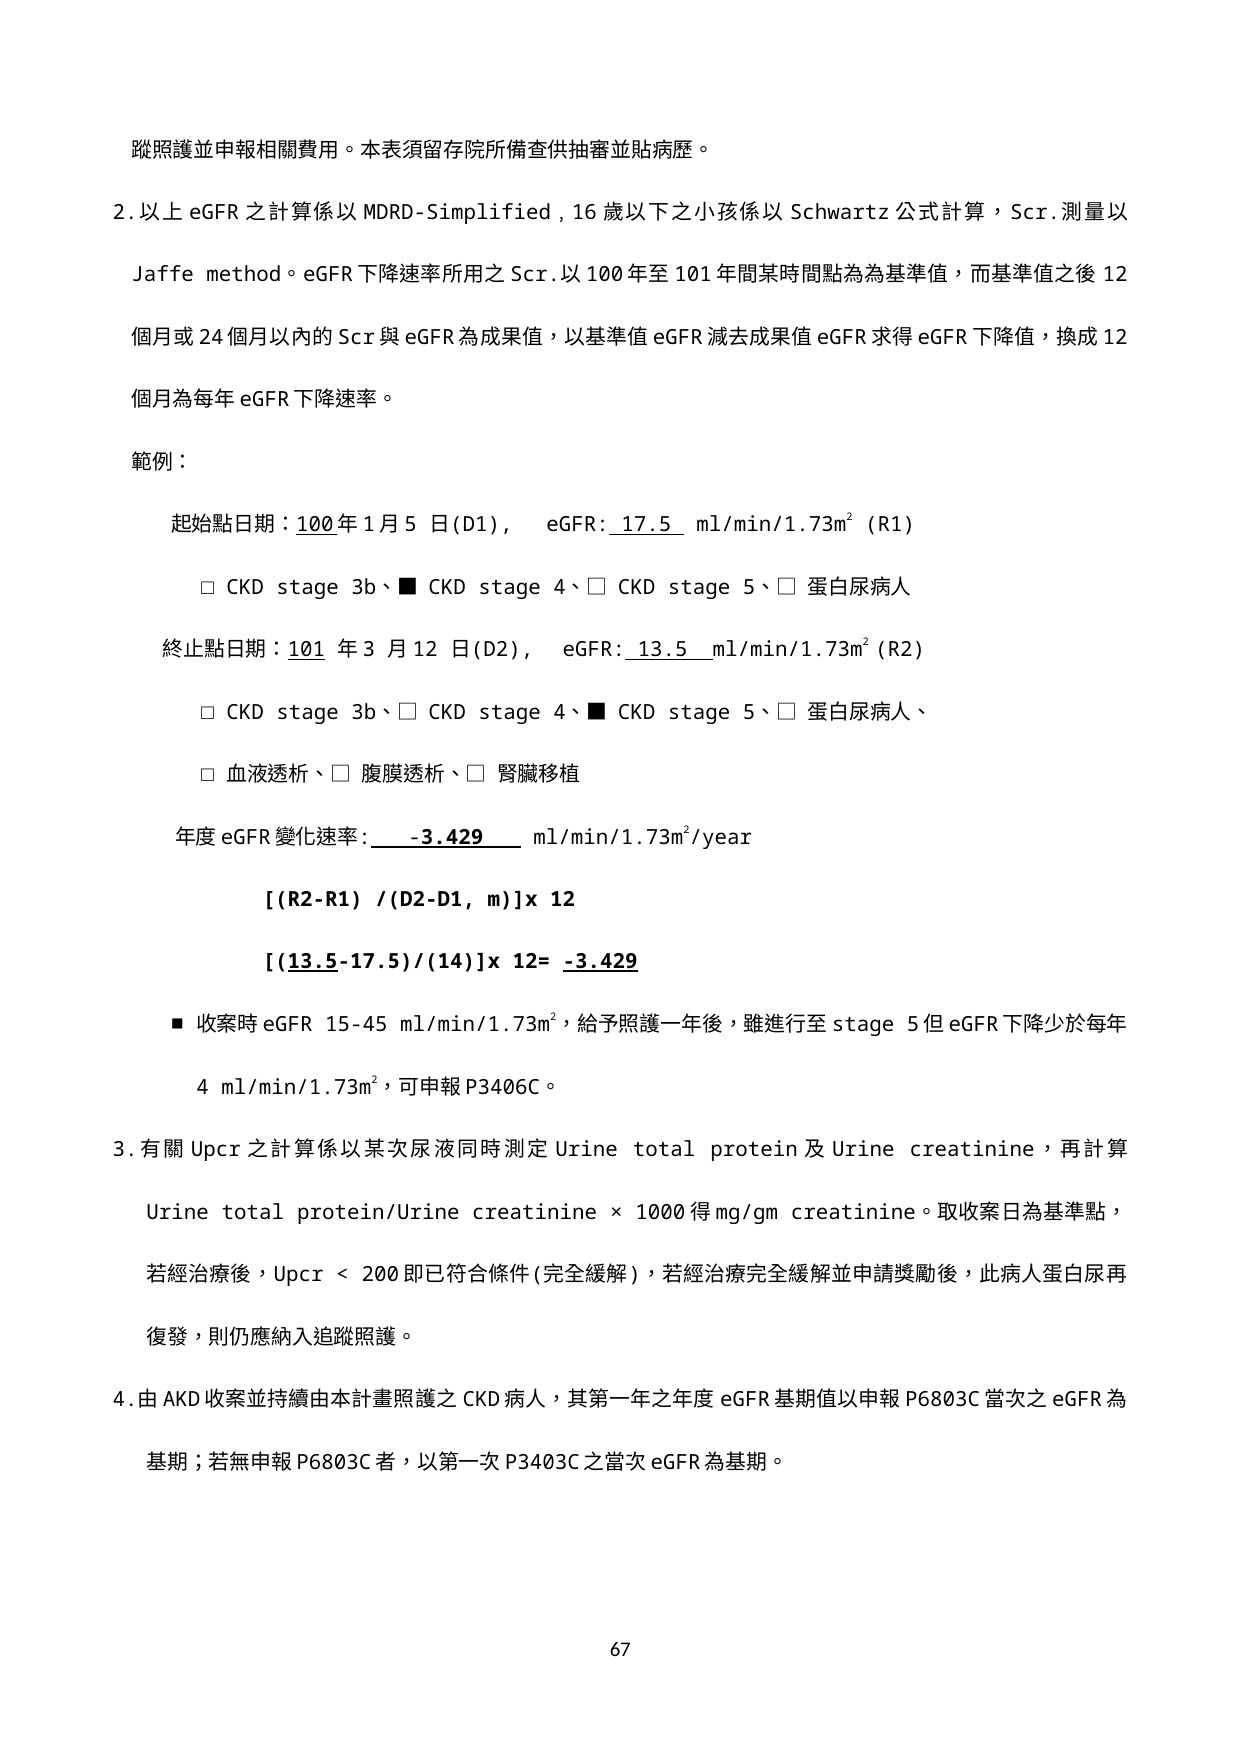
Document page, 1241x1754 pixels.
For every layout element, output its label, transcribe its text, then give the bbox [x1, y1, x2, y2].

text □ CKD stage 3b、■ CKD stage 4、□ CKD stage 5、□ 蛋白尿病人 [171, 544, 1128, 606]
text 2.以上eGFR之計算係以MDRD-Simplified﹐16歲以下之小孩係以Schwartz公式計算，Scr.測量以Jaffe method。eGFR下降速率所用之Scr.以100年至101年間某時間點為為基準值，而基準值之後12個月或24個月以內的Scr與eGFR為成果值，以基準值eGFR減去成果值eGFR求得eGFR下降值，換成12個月為每年eGFR下降速率。 [112, 169, 1128, 419]
text 年度eGFR變化速率: -3.429 ml/min/1.73m2/year [112, 794, 1128, 856]
text 起始點日期：100年1月5 日(D1), eGFR: 17.5 ml/min/1.73m2 (R1) [171, 481, 1128, 544]
text □ 血液透析、□ 腹膜透析、□ 腎臟移植 [151, 731, 1128, 794]
text 3.有關Upcr之計算係以某次尿液同時測定Urine total protein及Urine creatinine，再計算Urine total protein/Urine creatinine × 1000得mg/gm creatinine。取收案日為基準點，若經治療後，Upcr < 200即已符合條件(完全緩解)，若經治療完全緩解並申請獎勵後，此病人蛋白尿再復發，則仍應納入追蹤照護。 [112, 1106, 1128, 1356]
text 蹤照護並申報相關費用。本表須留存院所備查供抽審並貼病歷。 [112, 106, 1128, 169]
text [(R2-R1) /(D2-D1, m)]x 12 [212, 856, 1128, 919]
text [(13.5-17.5)/(14)]x 12= -3.429 [212, 919, 1128, 981]
text □ CKD stage 3b、□ CKD stage 4、■ CKD stage 5、□ 蛋白尿病人、 [151, 669, 1128, 731]
text 範例： [131, 419, 1128, 481]
text ■ 收案時eGFR 15-45 ml/min/1.73m2，給予照護一年後，雖進行至stage 5但eGFR下降少於每年4 ml/min/1.73m2，可申報P3406C。 [171, 981, 1128, 1106]
text 4.由AKD收案並持續由本計畫照護之CKD病人，其第一年之年度eGFR基期值以申報P6803C當次之eGFR為基期；若無申報P6803C者，以第一次P3403C之當次eGFR為基期。 [112, 1356, 1128, 1481]
text 終止點日期：101 年3 月12 日(D2), eGFR: 13.5 ml/min/1.73m2 (R2) [112, 606, 1128, 669]
